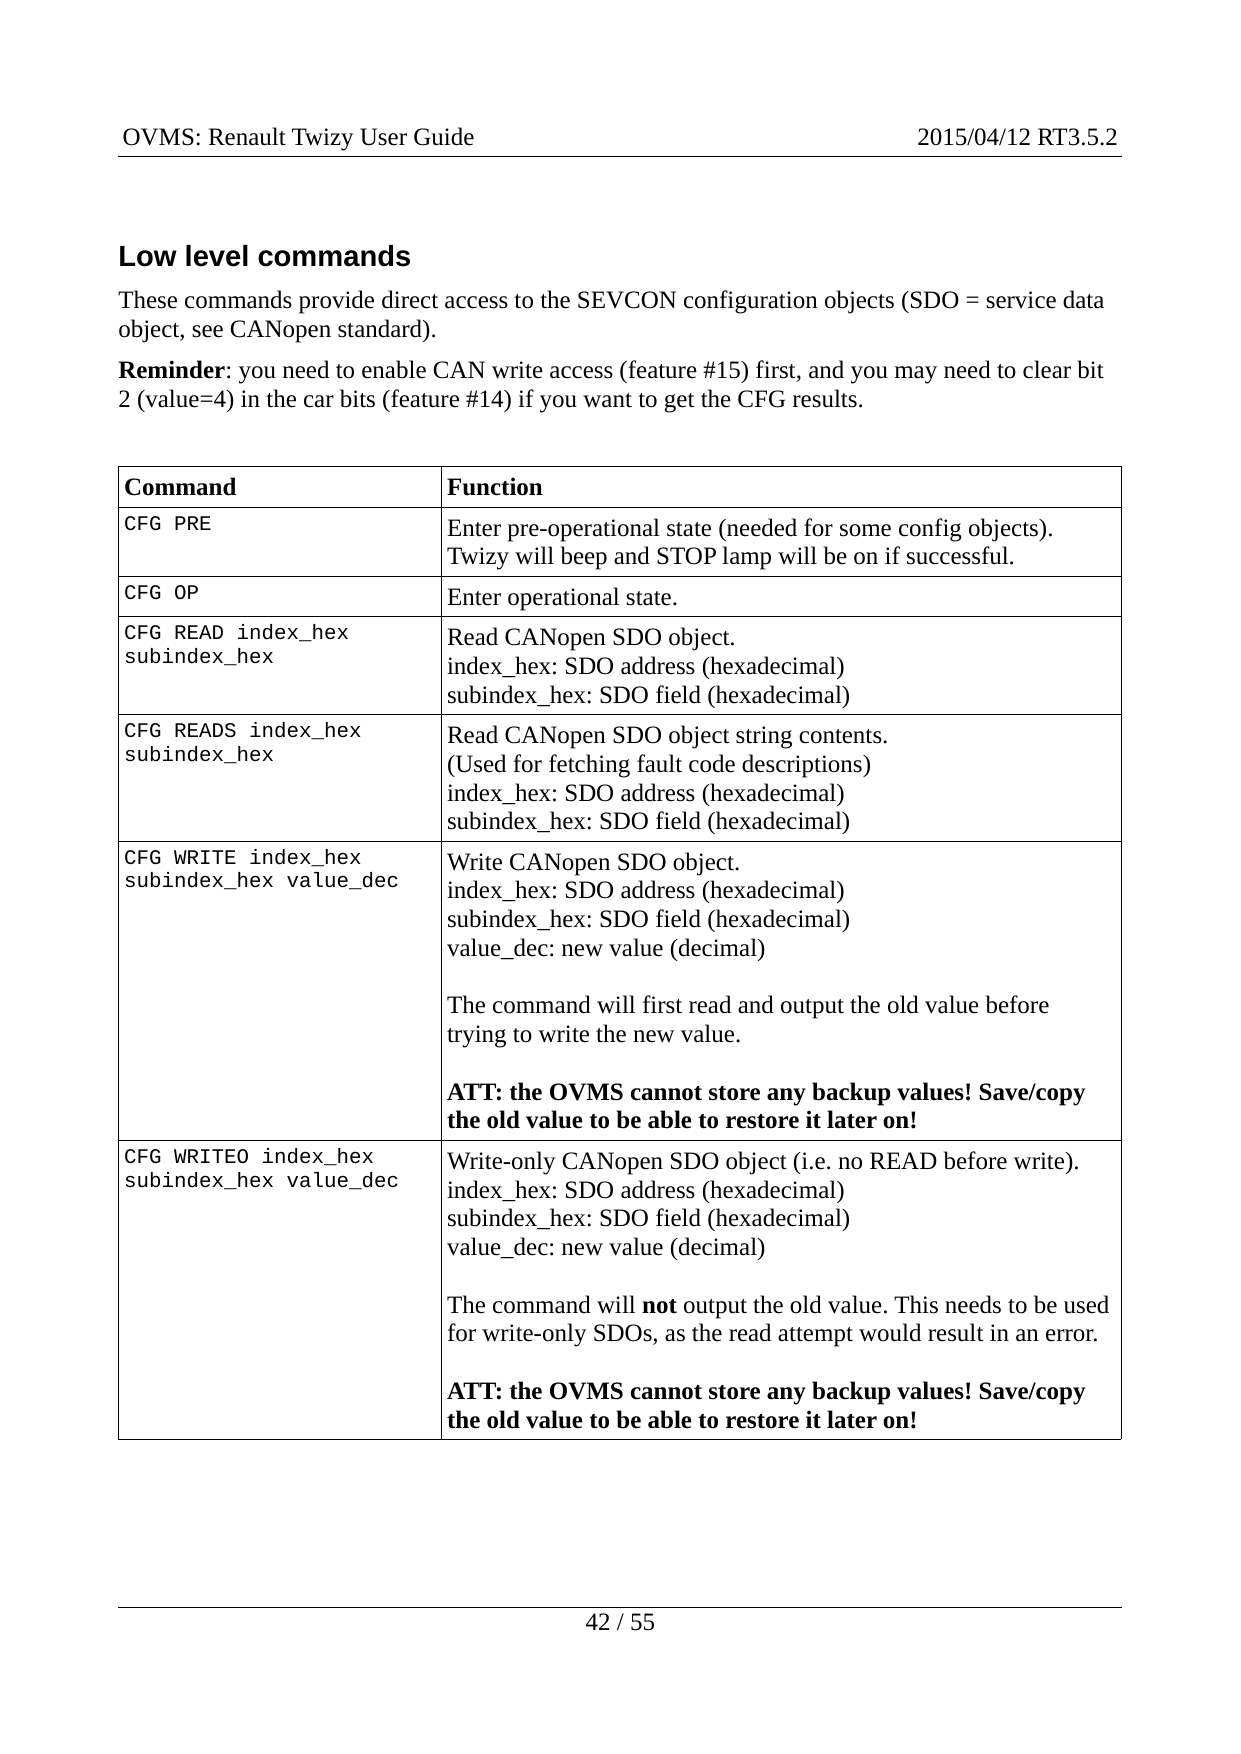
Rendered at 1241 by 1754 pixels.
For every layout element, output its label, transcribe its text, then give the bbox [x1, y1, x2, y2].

table_cell Enter operational state. [442, 577, 1121, 616]
table_cell CFG WRITEO index_hex subindex_hex value_dec [119, 1141, 441, 1439]
table_cell CFG OP [119, 577, 441, 616]
table_cell Read CANopen SDO object. index_hex: SDO address (hexadecimal) subindex_hex: SDO field (hexadecimal) [442, 617, 1121, 714]
table_header Function [442, 467, 1121, 507]
table_cell CFG READS index_hex subindex_hex [119, 715, 441, 841]
table_header Command [119, 467, 441, 507]
table_cell CFG WRITE index_hex subindex_hex value_dec [119, 842, 441, 1140]
text These commands provide direct access to the SEVCON configuration objects (SDO = service data object, see CANopen standard). [118, 285, 1122, 342]
table_cell Enter pre-operational state (needed for some config objects). Twizy will beep and STOP lamp will be on if successful. [442, 508, 1121, 576]
table_cell CFG PRE [119, 508, 441, 576]
text Reminder: you need to enable CAN write access (feature #15) first, and you may need to clear bit 2 (value=4) in the car bits (feature #14) if you want to get the CFG results. [118, 355, 1122, 412]
table_cell Write CANopen SDO object. index_hex: SDO address (hexadecimal) subindex_hex: SDO field (hexadecimal) value_dec: new value (decimal) The command will first read and output the old value before trying to write the new value. ATT: the OVMS cannot store any backup values! Save/copy the old value to be able to restore it later on! [442, 842, 1121, 1140]
subtitle Low level commands [118, 239, 1122, 272]
table_cell Write-only CANopen SDO object (i.e. no READ before write). index_hex: SDO address (hexadecimal) subindex_hex: SDO field (hexadecimal) value_dec: new value (decimal) The command will not output the old value. This needs to be used for write-only SDOs, as the read attempt would result in an error. ATT: the OVMS cannot store any backup values! Save/copy the old value to be able to restore it later on! [442, 1141, 1121, 1439]
table_cell Read CANopen SDO object string contents. (Used for fetching fault code descriptions) index_hex: SDO address (hexadecimal) subindex_hex: SDO field (hexadecimal) [442, 715, 1121, 841]
table_cell CFG READ index_hex subindex_hex [119, 617, 441, 714]
